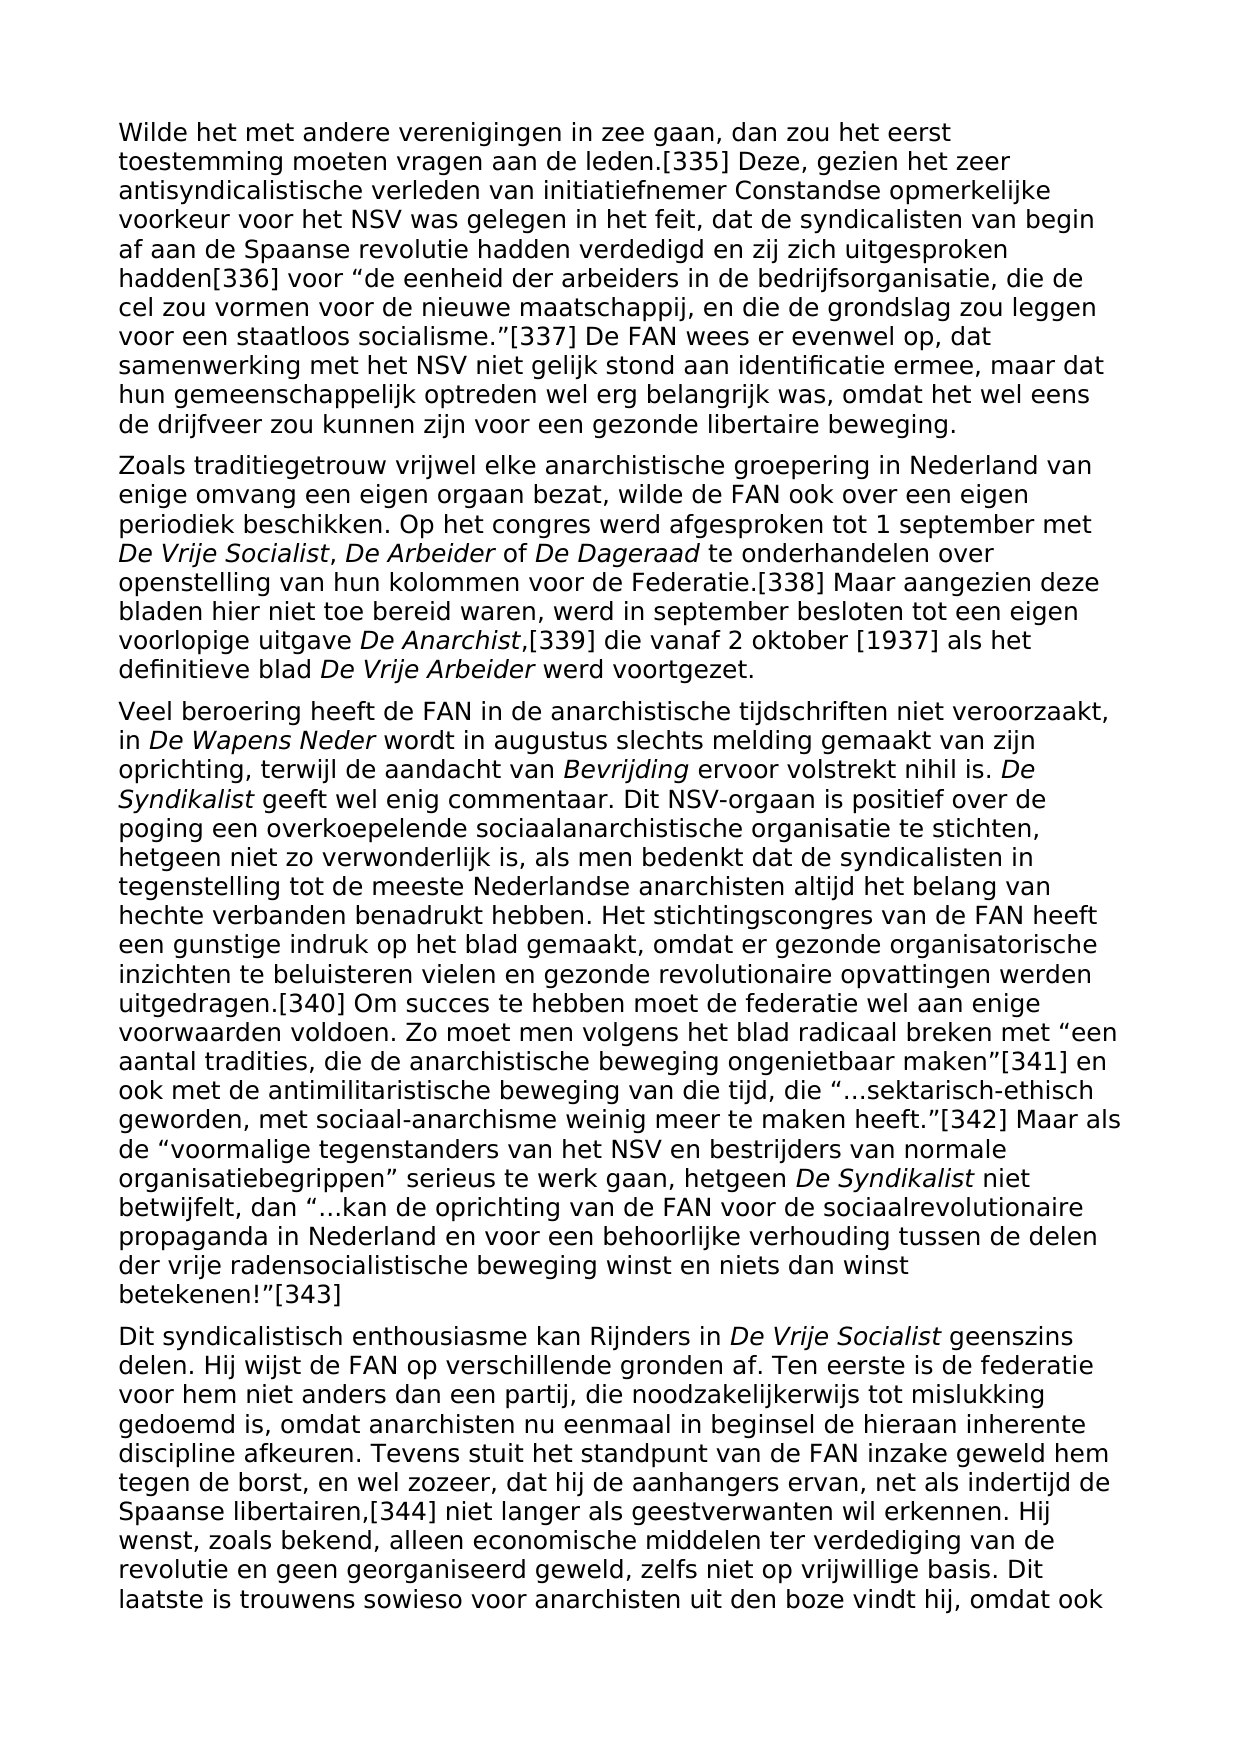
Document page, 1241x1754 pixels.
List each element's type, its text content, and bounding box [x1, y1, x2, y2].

text Veel beroering heeft de FAN in de anarchistische tijdschriften niet veroorzaakt, in De Wapens Neder wordt in augustus slechts melding gemaakt van zijn oprichting, terwijl de aandacht van Bevrijding ervoor volstrekt nihil is. De Syndikalist geeft wel enig commentaar. Dit NSV-orgaan is positief over de poging een overkoepelende sociaalanarchistische organisatie te stichten, hetgeen niet zo verwonderlijk is, als men bedenkt dat de syndicalisten in tegenstelling tot de meeste Nederlandse anarchisten altijd het belang van hechte verbanden benadrukt hebben. Het stichtingscongres van de FAN heeft een gunstige indruk op het blad gemaakt, omdat er gezonde organisatorische inzichten te beluisteren vielen en gezonde revolutionaire opvattingen werden uitgedragen.[340] Om succes te hebben moet de federatie wel aan enige voorwaarden voldoen. Zo moet men volgens het blad radicaal breken met “een aantal tradities, die de anarchistische beweging ongenietbaar maken”[341] en ook met de antimilitaristische beweging van die tijd, die “...sektarisch-ethisch geworden, met sociaal-anarchisme weinig meer te maken heeft.”[342] Maar als de “voormalige tegenstanders van het NSV en bestrijders van normale organisatiebegrippen” serieus te werk gaan, hetgeen De Syndikalist niet betwijfelt, dan “...kan de oprichting van de FAN voor de sociaalrevolutionaire propaganda in Nederland en voor een behoorlijke verhouding tussen de delen der vrije radensocialistische beweging winst en niets dan winst betekenen!”[343] [118, 697, 1122, 1310]
text Wilde het met andere verenigingen in zee gaan, dan zou het eerst toestemming moeten vragen aan de leden.[335] Deze, gezien het zeer antisyndicalistische verleden van initiatiefnemer Constandse opmerkelijke voorkeur voor het NSV was gelegen in het feit, dat de syndicalisten van begin af aan de Spaanse revolutie hadden verdedigd en zij zich uitgesproken hadden[336] voor “de eenheid der arbeiders in de bedrijfsorganisatie, die de cel zou vormen voor de nieuwe maatschappij, en die de grondslag zou leggen voor een staatloos socialisme.”[337] De FAN wees er evenwel op, dat samenwerking met het NSV niet gelijk stond aan identificatie ermee, maar dat hun gemeenschappelijk optreden wel erg belangrijk was, omdat het wel eens de drijfveer zou kunnen zijn voor een gezonde libertaire beweging. [118, 118, 1122, 439]
text Zoals traditiegetrouw vrijwel elke anarchistische groepering in Nederland van enige omvang een eigen orgaan bezat, wilde de FAN ook over een eigen periodiek beschikken. Op het congres werd afgesproken tot 1 september met De Vrije Socialist, De Arbeider of De Dageraad te onderhandelen over openstelling van hun kolommen voor de Federatie.[338] Maar aangezien deze bladen hier niet toe bereid waren, werd in september besloten tot een eigen voorlopige uitgave De Anarchist,[339] die vanaf 2 oktober [1937] als het definitieve blad De Vrije Arbeider werd voortgezet. [118, 451, 1122, 685]
text Dit syndicalistisch enthousiasme kan Rijnders in De Vrije Socialist geenszins delen. Hij wijst de FAN op verschillende gronden af. Ten eerste is de federatie voor hem niet anders dan een partij, die noodzakelijkerwijs tot mislukking gedoemd is, omdat anarchisten nu eenmaal in beginsel de hieraan inherente discipline afkeuren. Tevens stuit het standpunt van de FAN inzake geweld hem tegen de borst, en wel zozeer, dat hij de aanhangers ervan, net als indertijd de Spaanse libertairen,[344] niet langer als geestverwanten wil erkennen. Hij wenst, zoals bekend, alleen economische middelen ter verdediging van de revolutie en geen georganiseerd geweld, zelfs niet op vrijwillige basis. Dit laatste is trouwens sowieso voor anarchisten uit den boze vindt hij, omdat ook [118, 1322, 1122, 1614]
